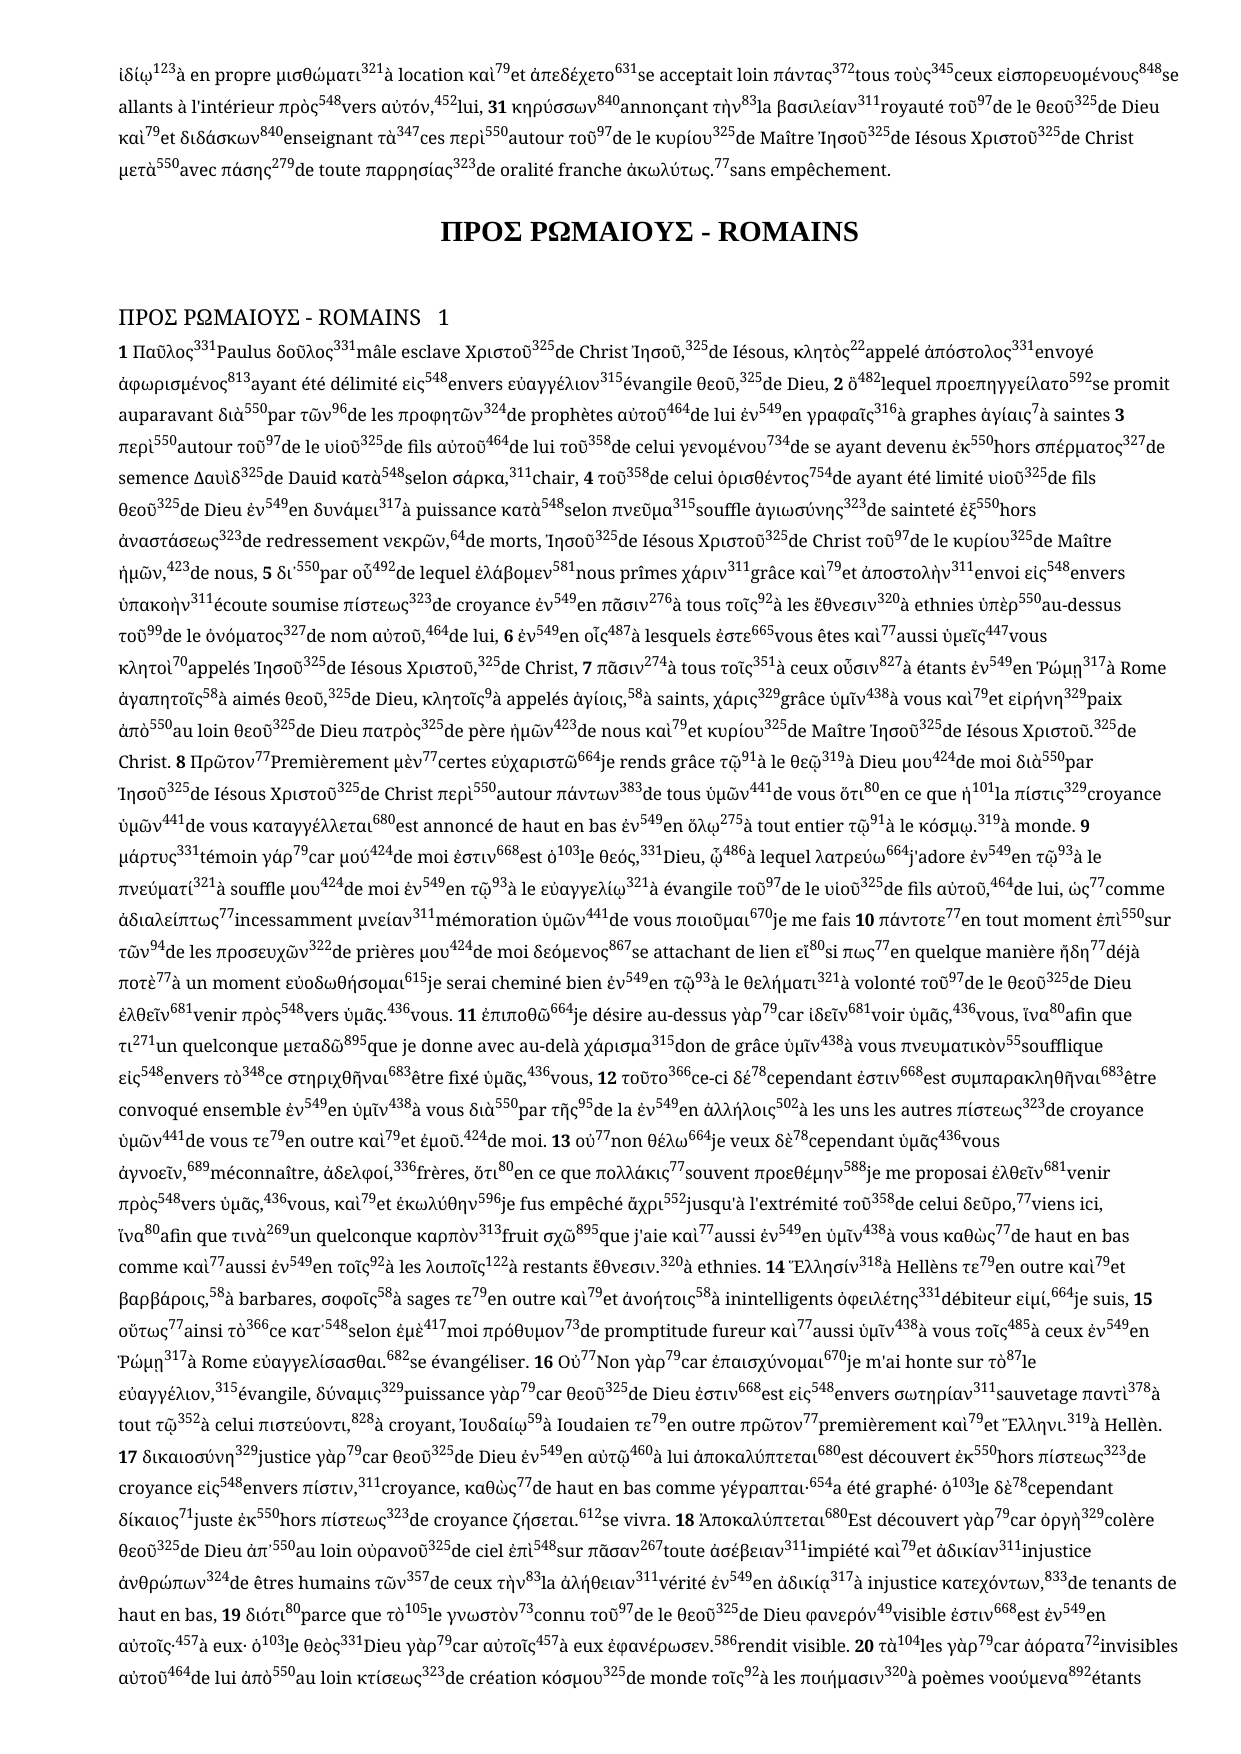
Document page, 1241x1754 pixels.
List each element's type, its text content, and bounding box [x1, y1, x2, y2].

subtitle ΠΡΟΣ ΡΩΜΑΙΟΥΣ - ROMAINS [118, 214, 1181, 248]
text ΠΡΟΣ ΡΩΜΑΙΟΥΣ - ROMAINS 1 [118, 302, 1181, 332]
text 1 Παῦλος331Paulus δοῦλος331mâle esclave Χριστοῦ325de Christ Ἰησοῦ,325de Iésous, κλητὸς22appelé ἀπόστολος331envoyé ἀφωρισμένος813ayant été délimité εἰς548envers εὐαγγέλιον315évangile θεοῦ,325de Dieu, 2 ὃ482lequel προεπηγγείλατο592se promit auparavant διὰ550par τῶν96de les προφητῶν324de prophètes αὐτοῦ464de lui ἐν549en γραφαῖς316à graphes ἁγίαις7à saintes 3 περὶ550autour τοῦ97de le υἱοῦ325de fils αὐτοῦ464de lui τοῦ358de celui γενομένου734de se ayant devenu ἐκ550hors σπέρματος327de semence Δαυὶδ325de Dauid κατὰ548selon σάρκα,311chair, 4 τοῦ358de celui ὁρισθέντος754de ayant été limité υἱοῦ325de fils θεοῦ325de Dieu ἐν549en δυνάμει317à puissance κατὰ548selon πνεῦμα315souffle ἁγιωσύνης323de sainteté ἐξ550hors ἀναστάσεως323de redressement νεκρῶν,64de morts, Ἰησοῦ325de Iésous Χριστοῦ325de Christ τοῦ97de le κυρίου325de Maître ἡμῶν,423de nous, 5 δι᾽550par οὗ492de lequel ἐλάβομεν581nous prîmes χάριν311grâce καὶ79et ἀποστολὴν311envoi εἰς548envers ὑπακοὴν311écoute soumise πίστεως323de croyance ἐν549en πᾶσιν276à tous τοῖς92à les ἔθνεσιν320à ethnies ὑπὲρ550au-dessus τοῦ99de le ὀνόματος327de nom αὐτοῦ,464de lui, 6 ἐν549en οἷς487à lesquels ἐστε665vous êtes καὶ77aussi ὑμεῖς447vous κλητοὶ70appelés Ἰησοῦ325de Iésous Χριστοῦ,325de Christ, 7 πᾶσιν274à tous τοῖς351à ceux οὖσιν827à étants ἐν549en Ῥώμῃ317à Rome ἀγαπητοῖς58à aimés θεοῦ,325de Dieu, κλητοῖς9à appelés ἁγίοις,58à saints, χάρις329grâce ὑμῖν438à vous καὶ79et εἰρήνη329paix ἀπὸ550au loin θεοῦ325de Dieu πατρὸς325de père ἡμῶν423de nous καὶ79et κυρίου325de Maître Ἰησοῦ325de Iésous Χριστοῦ.325de Christ. 8 Πρῶτον77Premièrement μὲν77certes εὐχαριστῶ664je rends grâce τῷ91à le θεῷ319à Dieu μου424de moi διὰ550par Ἰησοῦ325de Iésous Χριστοῦ325de Christ περὶ550autour πάντων383de tous ὑμῶν441de vous ὅτι80en ce que ἡ101la πίστις329croyance ὑμῶν441de vous καταγγέλλεται680est annoncé de haut en bas ἐν549en ὅλῳ275à tout entier τῷ91à le κόσμῳ.319à monde. 9 μάρτυς331témoin γάρ79car μού424de moi ἐστιν668est ὁ103le θεός,331Dieu, ᾧ486à lequel λατρεύω664j'adore ἐν549en τῷ93à le πνεύματί321à souffle μου424de moi ἐν549en τῷ93à le εὐαγγελίῳ321à évangile τοῦ97de le υἱοῦ325de fils αὐτοῦ,464de lui, ὡς77comme ἀδιαλείπτως77incessamment μνείαν311mémoration ὑμῶν441de vous ποιοῦμαι670je me fais 10 πάντοτε77en tout moment ἐπὶ550sur τῶν94de les προσευχῶν322de prières μου424de moi δεόμενος867se attachant de lien εἴ80si πως77en quelque manière ἤδη77déjà ποτὲ77à un moment εὐοδωθήσομαι615je serai cheminé bien ἐν549en τῷ93à le θελήματι321à volonté τοῦ97de le θεοῦ325de Dieu ἐλθεῖν681venir πρὸς548vers ὑμᾶς.436vous. 11 ἐπιποθῶ664je désire au-dessus γὰρ79car ἰδεῖν681voir ὑμᾶς,436vous, ἵνα80afin que τι271un quelconque μεταδῶ895que je donne avec au-delà χάρισμα315don de grâce ὑμῖν438à vous πνευματικὸν55soufflique εἰς548envers τὸ348ce στηριχθῆναι683être fixé ὑμᾶς,436vous, 12 τοῦτο366ce-ci δέ78cependant ἐστιν668est συμπαρακληθῆναι683être convoqué ensemble ἐν549en ὑμῖν438à vous διὰ550par τῆς95de la ἐν549en ἀλλήλοις502à les uns les autres πίστεως323de croyance ὑμῶν441de vous τε79en outre καὶ79et ἐμοῦ.424de moi. 13 οὐ77non θέλω664je veux δὲ78cependant ὑμᾶς436vous ἀγνοεῖν,689méconnaître, ἀδελφοί,336frères, ὅτι80en ce que πολλάκις77souvent προεθέμην588je me proposai ἐλθεῖν681venir πρὸς548vers ὑμᾶς,436vous, καὶ79et ἐκωλύθην596je fus empêché ἄχρι552jusqu'à l'extrémité τοῦ358de celui δεῦρο,77viens ici, ἵνα80afin que τινὰ269un quelconque καρπὸν313fruit σχῶ895que j'aie καὶ77aussi ἐν549en ὑμῖν438à vous καθὼς77de haut en bas comme καὶ77aussi ἐν549en τοῖς92à les λοιποῖς122à restants ἔθνεσιν.320à ethnies. 14 Ἕλλησίν318à Hellèns τε79en outre καὶ79et βαρβάροις,58à barbares, σοφοῖς58à sages τε79en outre καὶ79et ἀνοήτοις58à inintelligents ὀφειλέτης331débiteur εἰμί,664je suis, 15 οὕτως77ainsi τὸ366ce κατ᾽548selon ἐμὲ417moi πρόθυμον73de promptitude fureur καὶ77aussi ὑμῖν438à vous τοῖς485à ceux ἐν549en Ῥώμῃ317à Rome εὐαγγελίσασθαι.682se évangéliser. 16 Οὐ77Non γὰρ79car ἐπαισχύνομαι670je m'ai honte sur τὸ87le εὐαγγέλιον,315évangile, δύναμις329puissance γὰρ79car θεοῦ325de Dieu ἐστιν668est εἰς548envers σωτηρίαν311sauvetage παντὶ378à tout τῷ352à celui πιστεύοντι,828à croyant, Ἰουδαίῳ59à Ioudaien τε79en outre πρῶτον77premièrement καὶ79et Ἕλληνι.319à Hellèn. 17 δικαιοσύνη329justice γὰρ79car θεοῦ325de Dieu ἐν549en αὐτῷ460à lui ἀποκαλύπτεται680est découvert ἐκ550hors πίστεως323de croyance εἰς548envers πίστιν,311croyance, καθὼς77de haut en bas comme γέγραπται·654a été graphé· ὁ103le δὲ78cependant δίκαιος71juste ἐκ550hors πίστεως323de croyance ζήσεται.612se vivra. 18 Ἀποκαλύπτεται680Est découvert γὰρ79car ὀργὴ329colère θεοῦ325de Dieu ἀπ᾽550au loin οὐρανοῦ325de ciel ἐπὶ548sur πᾶσαν267toute ἀσέβειαν311impiété καὶ79et ἀδικίαν311injustice ἀνθρώπων324de êtres humains τῶν357de ceux τὴν83la ἀλήθειαν311vérité ἐν549en ἀδικίᾳ317à injustice κατεχόντων,833de tenants de haut en bas, 19 διότι80parce que τὸ105le γνωστὸν73connu τοῦ97de le θεοῦ325de Dieu φανερόν49visible ἐστιν668est ἐν549en αὐτοῖς·457à eux· ὁ103le θεὸς331Dieu γὰρ79car αὐτοῖς457à eux ἐφανέρωσεν.586rendit visible. 20 τὰ104les γὰρ79car ἀόρατα72invisibles αὐτοῦ464de lui ἀπὸ550au loin κτίσεως323de création κόσμου325de monde τοῖς92à les ποιήμασιν320à poèmes νοούμενα892étants intelligés καθορᾶται,680est vu de haut en bas, ἥ101la τε79en outre ἀΐδιος20perpétuelle αὐτοῦ464de lui δύναμις329puissance καὶ79et θειότης,329divinité, εἰς548envers τὸ348ce εἶναι689être αὐτοὺς451eux ἀναπολογήτους,31sans apologies, 21 διότι80parce que γνόντες720ayants connus τὸν85le θεὸν313Dieu οὐχ77non ὡς80comme θεὸν313Dieu ἐδόξασαν585glorifièrent ἢ79ou ηὐχαρίστησαν,585rendirent grâce, ἀλλ᾽79mais ἐματαιώθησαν599furent rendu vain ἐν549en τοῖς90à les διαλογισμοῖς318à calculs au-travers αὐτῶν463de eux καὶ79et ἐσκοτίσθη600fut ténébré ἡ101la ἀσύνετος69sans capable de comprendre αὐτῶν463de eux καρδία.329coeur. 22 φάσκοντες839affirmants εἶναι689être σοφοὶ46sages ἐμωράνθησαν599furent rendu fous 23 καὶ79et ἤλλαξαν585changèrent τὴν83la δόξαν311gloire τοῦ97de le ἀφθάρτου16de incorruptible θεοῦ325de Dieu ἐν549en ὁμοιώματι321à similitude εἰκόνος323de icône φθαρτοῦ16de corruptible ἀνθρώπου325de être humain καὶ79et πετεινῶν326de volatiles καὶ79et τετραπόδων66de quadrupèdes καὶ79et ἑρπετῶν.326de reptiles. 24 Διὸ79C'est pourquoi παρέδωκεν586livra αὐτοὺς451eux ὁ103le θεὸς331Dieu ἐν549en ταῖς88à les ἐπιθυμίαις316à désirs en fureurs τῶν94de les καρδιῶν322de coeurs αὐτῶν463de eux εἰς548envers ἀκαθαρσίαν311impureté τοῦ360de ce ἀτιμάζεσθαι690se dévaloriser τὰ86les σώματα314corps αὐτῶν463de eux ἐν549en αὐτοῖς·532à eux-mêmes· 25 οἵτινες497lesquels des quelconques μετήλλαξαν585changèrent au-delà τὴν83la ἀλήθειαν311vérité τοῦ97de le θεοῦ325de Dieu ἐν549en τῷ93à le ψεύδει321à mensonge καὶ79et ἐσεβάσθησαν593se firent vénération καὶ79et ἐλάτρευσαν585adorèrent τῇ89à la κτίσει317à création παρὰ548à côté τὸν346celui κτίσαντα,707ayant créé, ὅς498lequel ἐστιν668est εὐλογητὸς47élogié εἰς548envers τοὺς84les αἰῶνας,312ères, ἀμήν.304amen. 26 Διὰ548Par le fait de τοῦτο348ce-ci παρέδωκεν586livra αὐτοὺς451eux ὁ103le θεὸς331Dieu εἰς548envers πάθη314passions ἀτιμίας,323de dévalorisation, αἵ361celles τε79en outre γὰρ79car θήλειαι68femelles αὐτῶν463de eux μετήλλαξαν585changèrent au-delà τὴν83la φυσικὴν2naturelle χρῆσιν311utilisation εἰς548envers τὴν83la παρὰ548à côté φύσιν,311nature, 27 ὁμοίως77semblablement τε79en outre καὶ77aussi οἱ102les ἄρσενες70mâles ἀφέντες720ayants abandonnés τὴν83la φυσικὴν2naturelle χρῆσιν311utilisation τῆς95de la θηλείας63de femelle ἐξεκαύθησαν599furent enflammé dehors ἐν549en τῇ89à la ὀρέξει317à appétit αὐτῶν463de eux εἰς548envers ἀλλήλους,501les uns les autres, ἄρσενες70mâles ἐν549en ἄρσεσιν58à mâles τὴν83la ἀσχημοσύνην311inélégance κατεργαζόμενοι866se mettants au travail complètement καὶ79et τὴν83la ἀντιμισθίαν311contre rémunération ἣν478laquelle ἔδει625attachait de lien τῆς95de la πλάνης323de égarement αὐτῶν463de eux ἐν549en ἑαυτοῖς532à eux-mêmes ἀπολαμβάνοντες.839recevants. 28 Καὶ79Et καθὼς77de haut en bas comme οὐκ77non ἐδοκίμασαν585éprouvèrent τὸν85le θεὸν313Dieu ἔχειν689avoir ἐν549en ἐπιγνώσει,317à reconnaissance, παρέδωκεν586livra αὐτοὺς451eux ὁ103le θεὸς331Dieu εἰς548envers ἀδόκιμον4non approuvé νοῦν,313intellect, ποιεῖν689faire τὰ347ces μὴ77ne pas καθήκοντα,823surgissants de haut en bas, 29 πεπληρωμένους795ayants étés faits plénitude πάσῃ273à toute ἀδικίᾳ317à injustice πονηρίᾳ317à méchanceté πλεονεξίᾳ317à cupidité κακίᾳ,317à malice, μεστοὺς31pleins φθόνου325de envie φόνου325de meurtre ἔριδος323de discorde δόλου325de fraude κακοηθείας,323de malignité, ψιθυριστὰς312chuchoteurs 30 καταλάλους52bavards de haut en bas θεοστυγεῖς52haïssants Dieu ὑβριστὰς312brutes ὑπερηφάνους52prétentieux ἀλαζόνας,312vantards, ἐφευρετὰς312inventeurs κακῶν,66de malicieux, γονεῦσιν318à parents ἀπειθεῖς,52désobéissants, 31 ἀσυνέτους52sans capables de comprendre ἀσυνθέτους52sans accords ἀστόργους52sans tendresses ἀνελεήμονας·52sans miséricordes· 32 οἵτινες497lesquels des quelconques τὸ87le δικαίωμα315acte de justification τοῦ97de le θεοῦ325de Dieu ἐπιγνόντες720ayants reconnus ὅτι80en ce que οἱ363ceux τὰ86les τοιαῦτα347tels πράσσοντες839pratiquants ἄξιοι46dignes θανάτου325de trépas εἰσίν,667sont, οὐ77non μόνον77seulement αὐτὰ453eux ποιοῦσιν667font ἀλλὰ79mais καὶ77aussi συνευδοκοῦσιν667estiment en bien avec τοῖς351à ceux πράσσουσιν.827à pratiquants. [118, 336, 1181, 1689]
